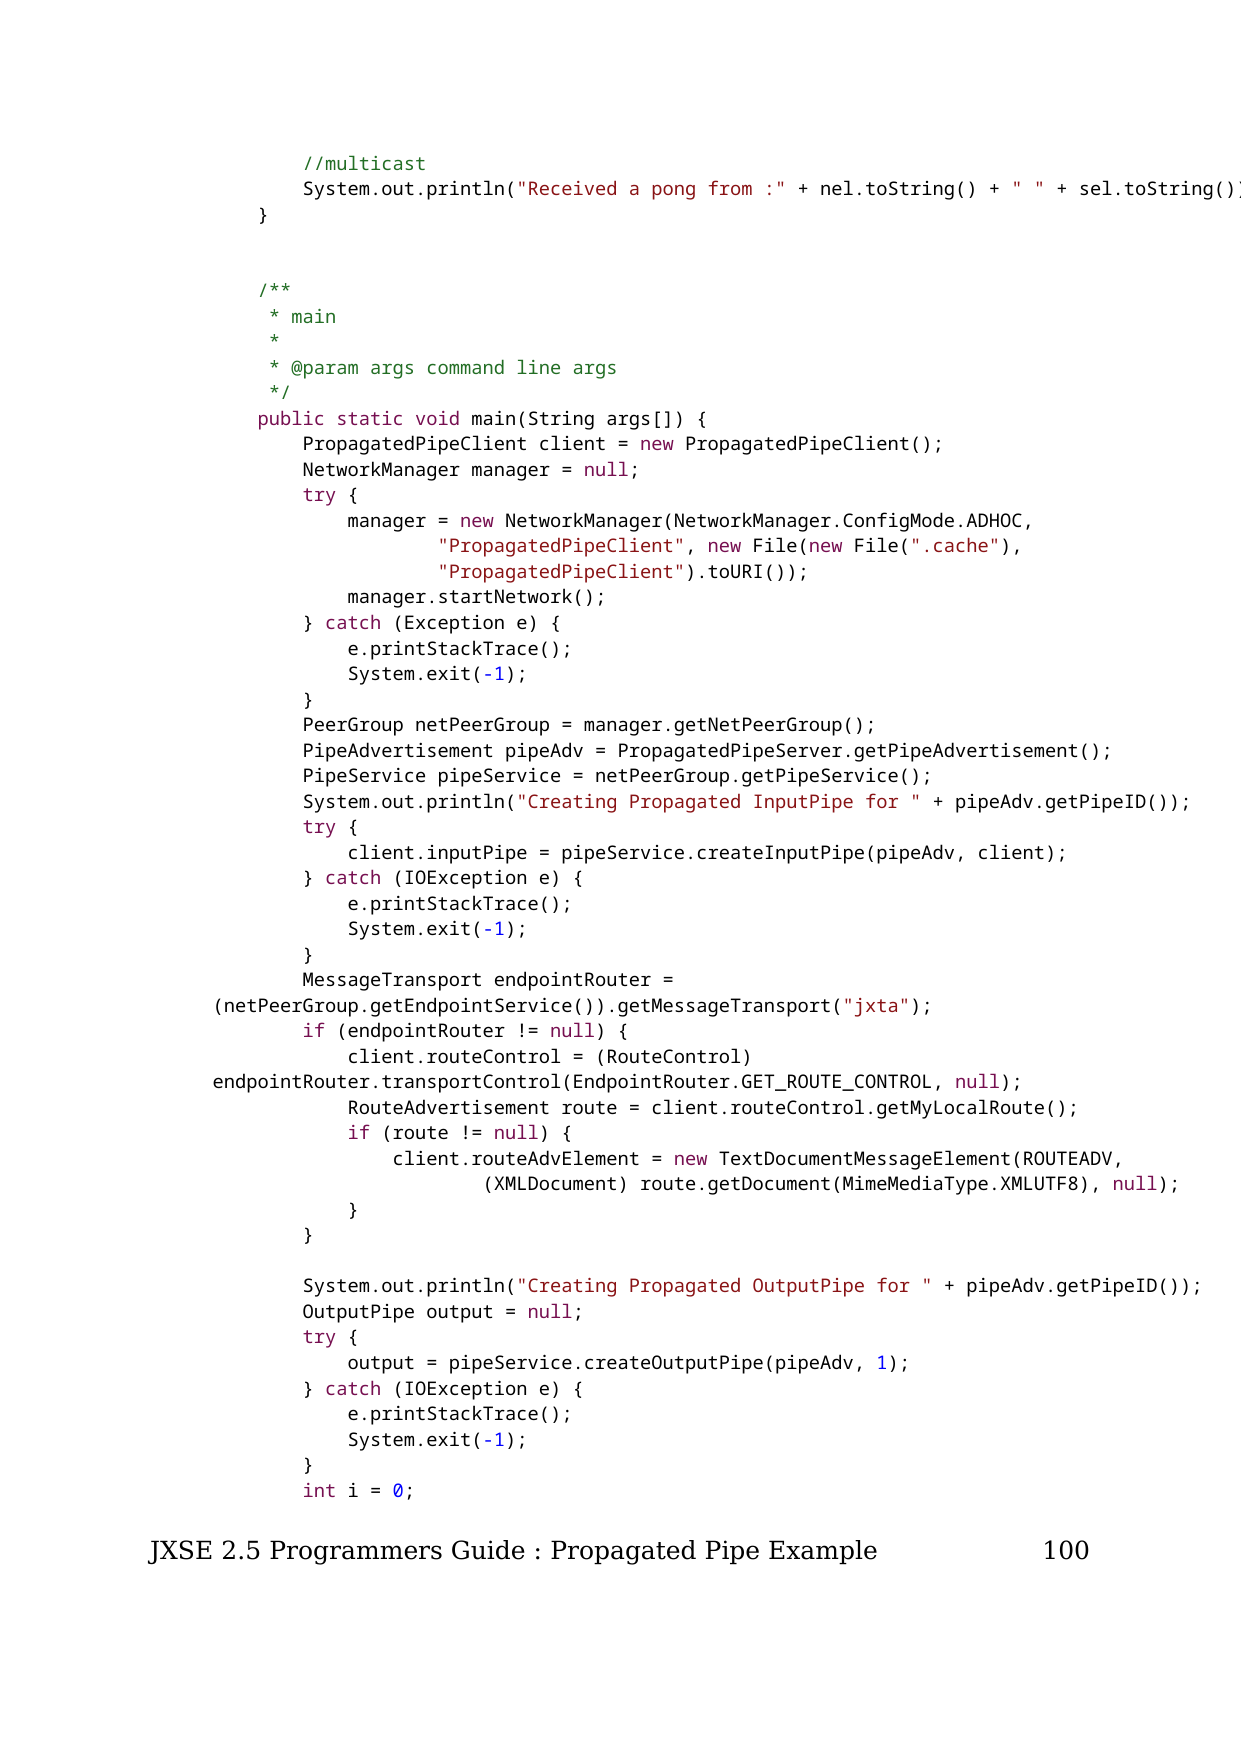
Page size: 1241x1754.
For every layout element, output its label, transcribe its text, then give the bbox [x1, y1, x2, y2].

text } catch (Exception e) { [212, 609, 1240, 635]
text e.printStackTrace(); [212, 890, 1240, 916]
text NetworkManager manager = null; [212, 456, 1240, 482]
text if (endpointRouter != null) { [212, 1018, 1240, 1043]
text "PropagatedPipeClient", new File(new File(".cache"), [212, 533, 1240, 558]
text } [212, 1222, 1240, 1247]
text client.inputPipe = pipeService.createInputPipe(pipeAdv, client); [212, 839, 1240, 864]
text "PropagatedPipeClient").toURI()); [212, 558, 1240, 584]
text } catch (IOException e) { [212, 1375, 1240, 1401]
text client.routeAdvElement = new TextDocumentMessageElement(ROUTEADV, [212, 1145, 1240, 1171]
text System.exit(-1); [212, 916, 1240, 941]
text try { [212, 1324, 1240, 1349]
text int i = 0; [212, 1477, 1240, 1503]
text System.out.println("Creating Propagated OutputPipe for " + pipeAdv.getPipeID()); [212, 1273, 1240, 1298]
text * @param args command line args [212, 354, 1240, 380]
text PipeAdvertisement pipeAdv = PropagatedPipeServer.getPipeAdvertisement(); [212, 737, 1240, 762]
text } [212, 201, 1240, 227]
text //multicast [212, 150, 1240, 176]
text manager = new NetworkManager(NetworkManager.ConfigMode.ADHOC, [212, 507, 1240, 533]
text public static void main(String args[]) { [212, 405, 1240, 431]
text e.printStackTrace(); [212, 1401, 1240, 1426]
text PeerGroup netPeerGroup = manager.getNetPeerGroup(); [212, 711, 1240, 737]
text try { [212, 813, 1240, 839]
text * main [212, 303, 1240, 329]
text System.out.println("Creating Propagated InputPipe for " + pipeAdv.getPipeID()); [212, 788, 1240, 813]
text MessageTransport endpointRouter = (netPeerGroup.getEndpointService()).getMessageTransport("jxta"); [212, 967, 1240, 1018]
text try { [212, 482, 1240, 507]
text output = pipeService.createOutputPipe(pipeAdv, 1); [212, 1349, 1240, 1375]
text } [212, 941, 1240, 967]
text System.exit(-1); [212, 1426, 1240, 1452]
text PropagatedPipeClient client = new PropagatedPipeClient(); [212, 431, 1240, 456]
text System.out.println("Received a pong from :" + nel.toString() + " " + sel.toString()); [212, 176, 1240, 201]
text client.routeControl = (RouteControl) endpointRouter.transportControl(EndpointRouter.GET_ROUTE_CONTROL, null); [212, 1043, 1240, 1094]
text OutputPipe output = null; [212, 1298, 1240, 1324]
text } [212, 1196, 1240, 1222]
text } [212, 1452, 1240, 1477]
text * [212, 329, 1240, 354]
text System.exit(-1); [212, 660, 1240, 686]
text } catch (IOException e) { [212, 864, 1240, 890]
text /** [212, 278, 1240, 303]
text RouteAdvertisement route = client.routeControl.getMyLocalRoute(); [212, 1094, 1240, 1120]
text manager.startNetwork(); [212, 584, 1240, 609]
text (XMLDocument) route.getDocument(MimeMediaType.XMLUTF8), null); [212, 1171, 1240, 1196]
text PipeService pipeService = netPeerGroup.getPipeService(); [212, 762, 1240, 788]
text if (route != null) { [212, 1120, 1240, 1145]
text } [212, 686, 1240, 711]
text */ [212, 380, 1240, 405]
text e.printStackTrace(); [212, 635, 1240, 660]
